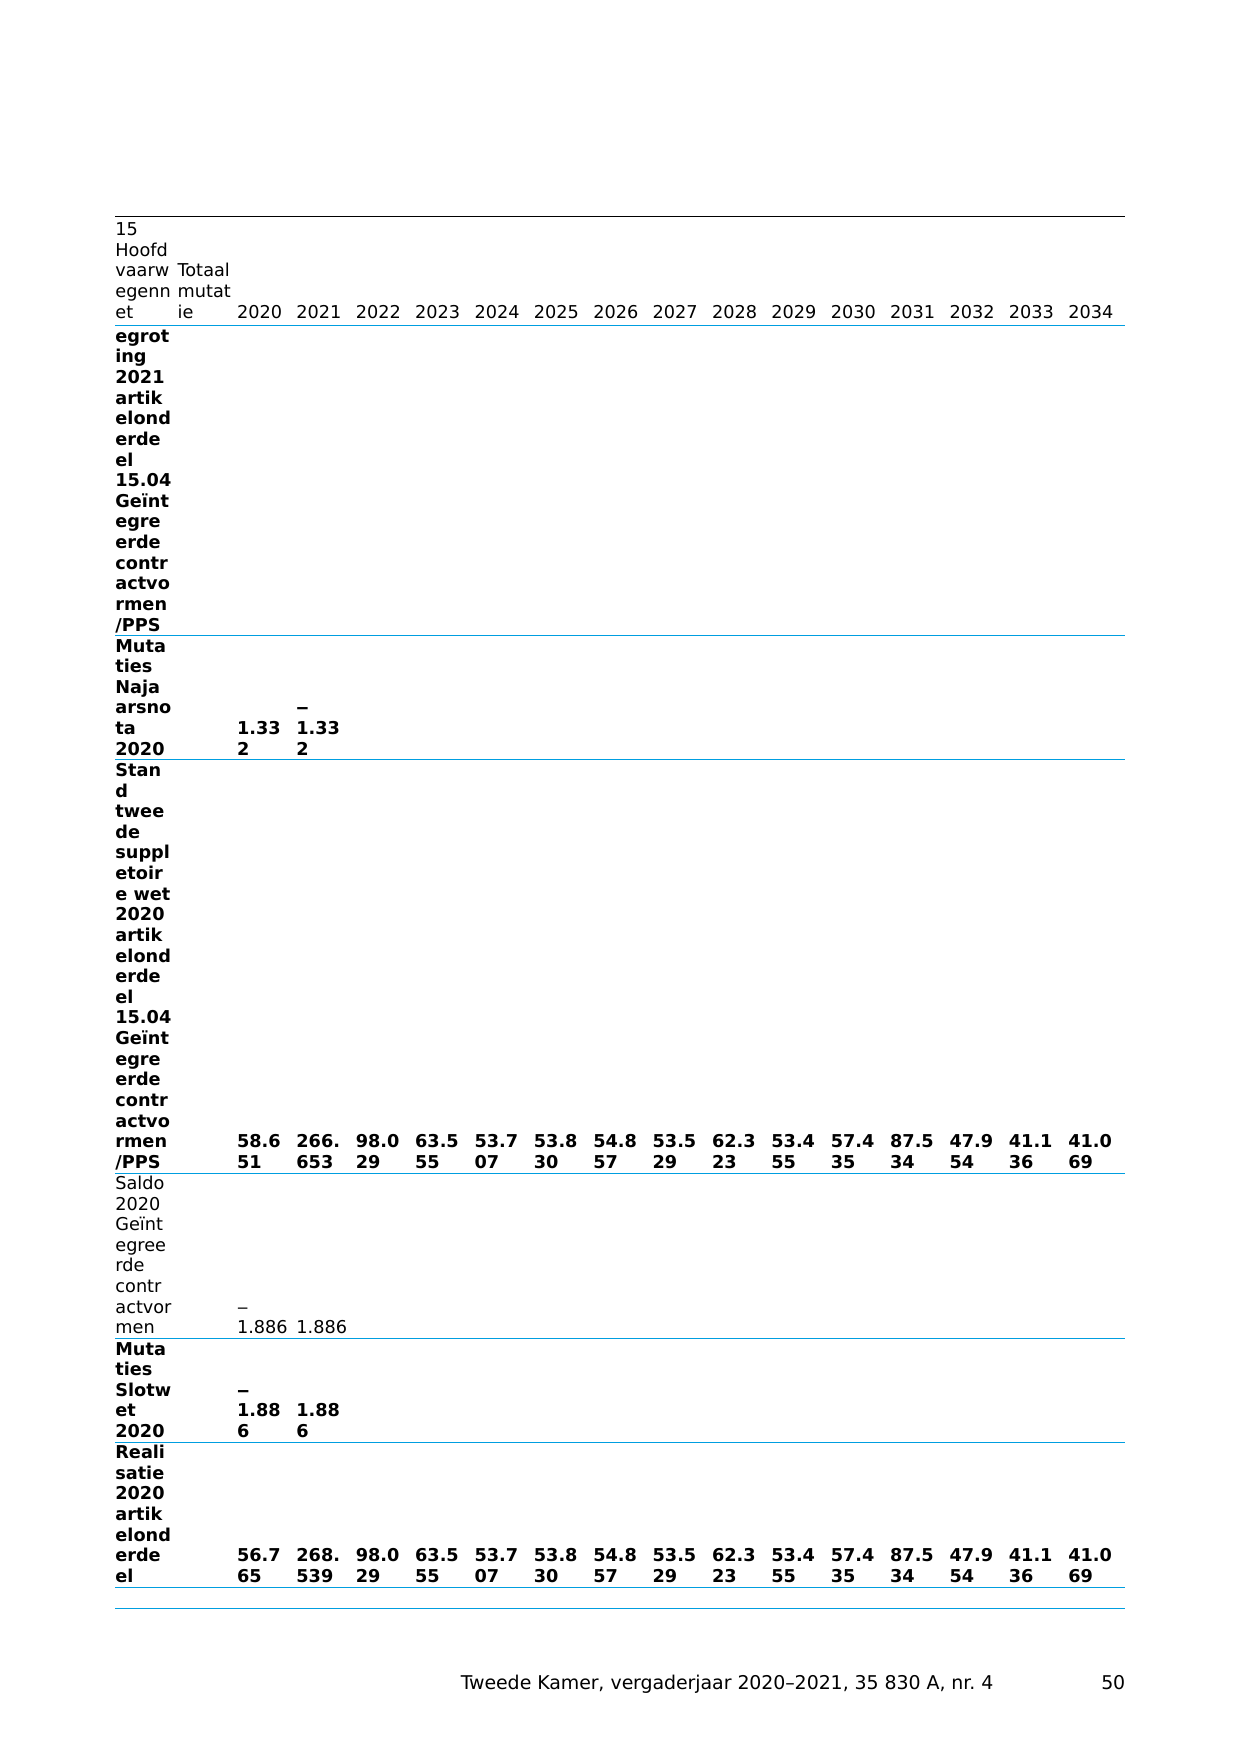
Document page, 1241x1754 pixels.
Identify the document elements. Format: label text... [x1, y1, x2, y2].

table_cell 2032 [946, 217, 1006, 325]
table_cell 53.455 [768, 1443, 828, 1586]
table_cell 54.857 [590, 1443, 649, 1586]
table_cell 1.332 [234, 636, 293, 759]
table_cell 2031 [887, 217, 946, 325]
table_cell 53.707 [471, 760, 531, 1172]
table_cell [531, 326, 590, 635]
table_cell [353, 326, 412, 635]
table_cell [353, 636, 412, 759]
table_cell 47.954 [946, 1443, 1006, 1586]
table_cell [175, 326, 234, 635]
table_cell [887, 326, 946, 635]
table_cell [412, 1339, 471, 1442]
table_cell 57.435 [828, 760, 887, 1172]
table_cell [1006, 1339, 1065, 1442]
table_cell [234, 1588, 293, 1608]
table_cell 2033 [1006, 217, 1065, 325]
table_cell [650, 1588, 709, 1608]
table_cell [1006, 326, 1065, 635]
table_cell [828, 1174, 887, 1338]
table_cell [293, 1588, 353, 1608]
table_cell [353, 1174, 412, 1338]
table_cell 53.830 [531, 1443, 590, 1586]
table_cell 98.029 [353, 1443, 412, 1586]
table_cell 53.707 [471, 1443, 531, 1586]
table_cell 58.651 [234, 760, 293, 1172]
table_cell [768, 1588, 828, 1608]
table_cell [590, 1174, 649, 1338]
table_cell 2028 [709, 217, 768, 325]
table_cell [590, 1588, 649, 1608]
table_cell [353, 1339, 412, 1442]
table_cell [709, 1339, 768, 1442]
table_cell 2027 [650, 217, 709, 325]
table_cell 2022 [353, 217, 412, 325]
table_cell 62.323 [709, 1443, 768, 1586]
table_cell [1065, 1174, 1125, 1338]
table_cell Saldo 2020 Geïntegreerde contractvormen [115, 1174, 174, 1338]
table_cell [1065, 1339, 1125, 1442]
table_cell [828, 326, 887, 635]
table_cell Stand tweede suppletoire wet 2020 artikelonderdeel 15.04 Geïntegreerde contractvormen/PPS [115, 760, 174, 1172]
table_cell [115, 1588, 174, 1608]
table_cell 87.534 [887, 1443, 946, 1586]
table_cell [887, 1174, 946, 1338]
table_cell [471, 636, 531, 759]
table_cell 2023 [412, 217, 471, 325]
table_cell [175, 1443, 234, 1586]
table_cell 266.653 [293, 760, 353, 1172]
table_cell [175, 760, 234, 1172]
table_cell 53.529 [650, 1443, 709, 1586]
table_cell [709, 326, 768, 635]
table_cell [768, 326, 828, 635]
table_cell Realisatie 2020 artikelonderdeel [115, 1443, 174, 1586]
table_cell 1.886 [293, 1339, 353, 1442]
table_cell [709, 1174, 768, 1338]
table_cell 54.857 [590, 760, 649, 1172]
table_cell ‒ 1.886 [234, 1174, 293, 1338]
table_cell [1065, 1588, 1125, 1608]
table_cell [946, 1174, 1006, 1338]
table_cell 63.555 [412, 760, 471, 1172]
table_cell egroting 2021 artikelonderdeel 15.04 Geïntegreerde contractvormen/PPS [115, 326, 174, 635]
table_cell 53.830 [531, 760, 590, 1172]
table_cell [1006, 636, 1065, 759]
table_cell [768, 636, 828, 759]
table_cell [412, 636, 471, 759]
table_cell [412, 326, 471, 635]
table_cell 53.529 [650, 760, 709, 1172]
table_cell [709, 636, 768, 759]
table_cell [471, 1588, 531, 1608]
table_cell 268.539 [293, 1443, 353, 1586]
table_cell [768, 1174, 828, 1338]
table_cell Mutaties Najaarsnota 2020 [115, 636, 174, 759]
table_cell [175, 1174, 234, 1338]
table_cell 56.765 [234, 1443, 293, 1586]
table_cell [531, 1588, 590, 1608]
table_cell [650, 1339, 709, 1442]
table_cell [828, 1588, 887, 1608]
table_cell 2020 [234, 217, 293, 325]
table_cell [175, 1588, 234, 1608]
table_cell ‒ 1.886 [234, 1339, 293, 1442]
table_cell [1006, 1588, 1065, 1608]
table_cell [1065, 636, 1125, 759]
table_cell Totaal mutatie [175, 217, 234, 325]
table_cell [590, 326, 649, 635]
table_cell 57.435 [828, 1443, 887, 1586]
table_cell 47.954 [946, 760, 1006, 1172]
table_cell 41.136 [1006, 760, 1065, 1172]
table_cell 2025 [531, 217, 590, 325]
table_cell ‒ 1.332 [293, 636, 353, 759]
table_cell 1.886 [293, 1174, 353, 1338]
table_cell 41.069 [1065, 1443, 1125, 1586]
table_cell 87.534 [887, 760, 946, 1172]
table_cell [709, 1588, 768, 1608]
table_cell [531, 1174, 590, 1338]
table_cell [650, 636, 709, 759]
table_cell 41.136 [1006, 1443, 1065, 1586]
table_cell [650, 326, 709, 635]
table_cell [946, 1588, 1006, 1608]
table_cell 63.555 [412, 1443, 471, 1586]
table_cell [1065, 326, 1125, 635]
table_cell 2030 [828, 217, 887, 325]
table_cell [412, 1174, 471, 1338]
table_cell [471, 1339, 531, 1442]
table_cell [887, 1339, 946, 1442]
table_cell [293, 326, 353, 635]
table_cell Mutaties Slotwet 2020 [115, 1339, 174, 1442]
table_cell [412, 1588, 471, 1608]
table_cell [471, 326, 531, 635]
table_cell [353, 1588, 412, 1608]
table_cell [471, 1174, 531, 1338]
table_cell [828, 1339, 887, 1442]
table_cell [234, 326, 293, 635]
table_cell 2024 [471, 217, 531, 325]
table_cell [946, 326, 1006, 635]
table_cell 2029 [768, 217, 828, 325]
table_cell [650, 1174, 709, 1338]
table_cell 41.069 [1065, 760, 1125, 1172]
table_cell 2021 [293, 217, 353, 325]
table_cell [1006, 1174, 1065, 1338]
table_cell [887, 636, 946, 759]
table_cell [946, 636, 1006, 759]
table_cell [531, 636, 590, 759]
table_cell [590, 1339, 649, 1442]
table_cell 2034 [1065, 217, 1125, 325]
table_header Tabel 4 Artikel 15 Hoofdvaarwegennet [115, 191, 1125, 216]
table_cell 62.323 [709, 760, 768, 1172]
table_cell [946, 1339, 1006, 1442]
table_cell 2026 [590, 217, 649, 325]
table_cell [768, 1339, 828, 1442]
table_cell 15 Hoofdvaarwegennet [115, 217, 174, 325]
table_cell 53.455 [768, 760, 828, 1172]
table_cell [828, 636, 887, 759]
table_cell [175, 1339, 234, 1442]
table_cell [590, 636, 649, 759]
table_cell [531, 1339, 590, 1442]
table_cell 98.029 [353, 760, 412, 1172]
table_cell [887, 1588, 946, 1608]
table_cell [175, 636, 234, 759]
